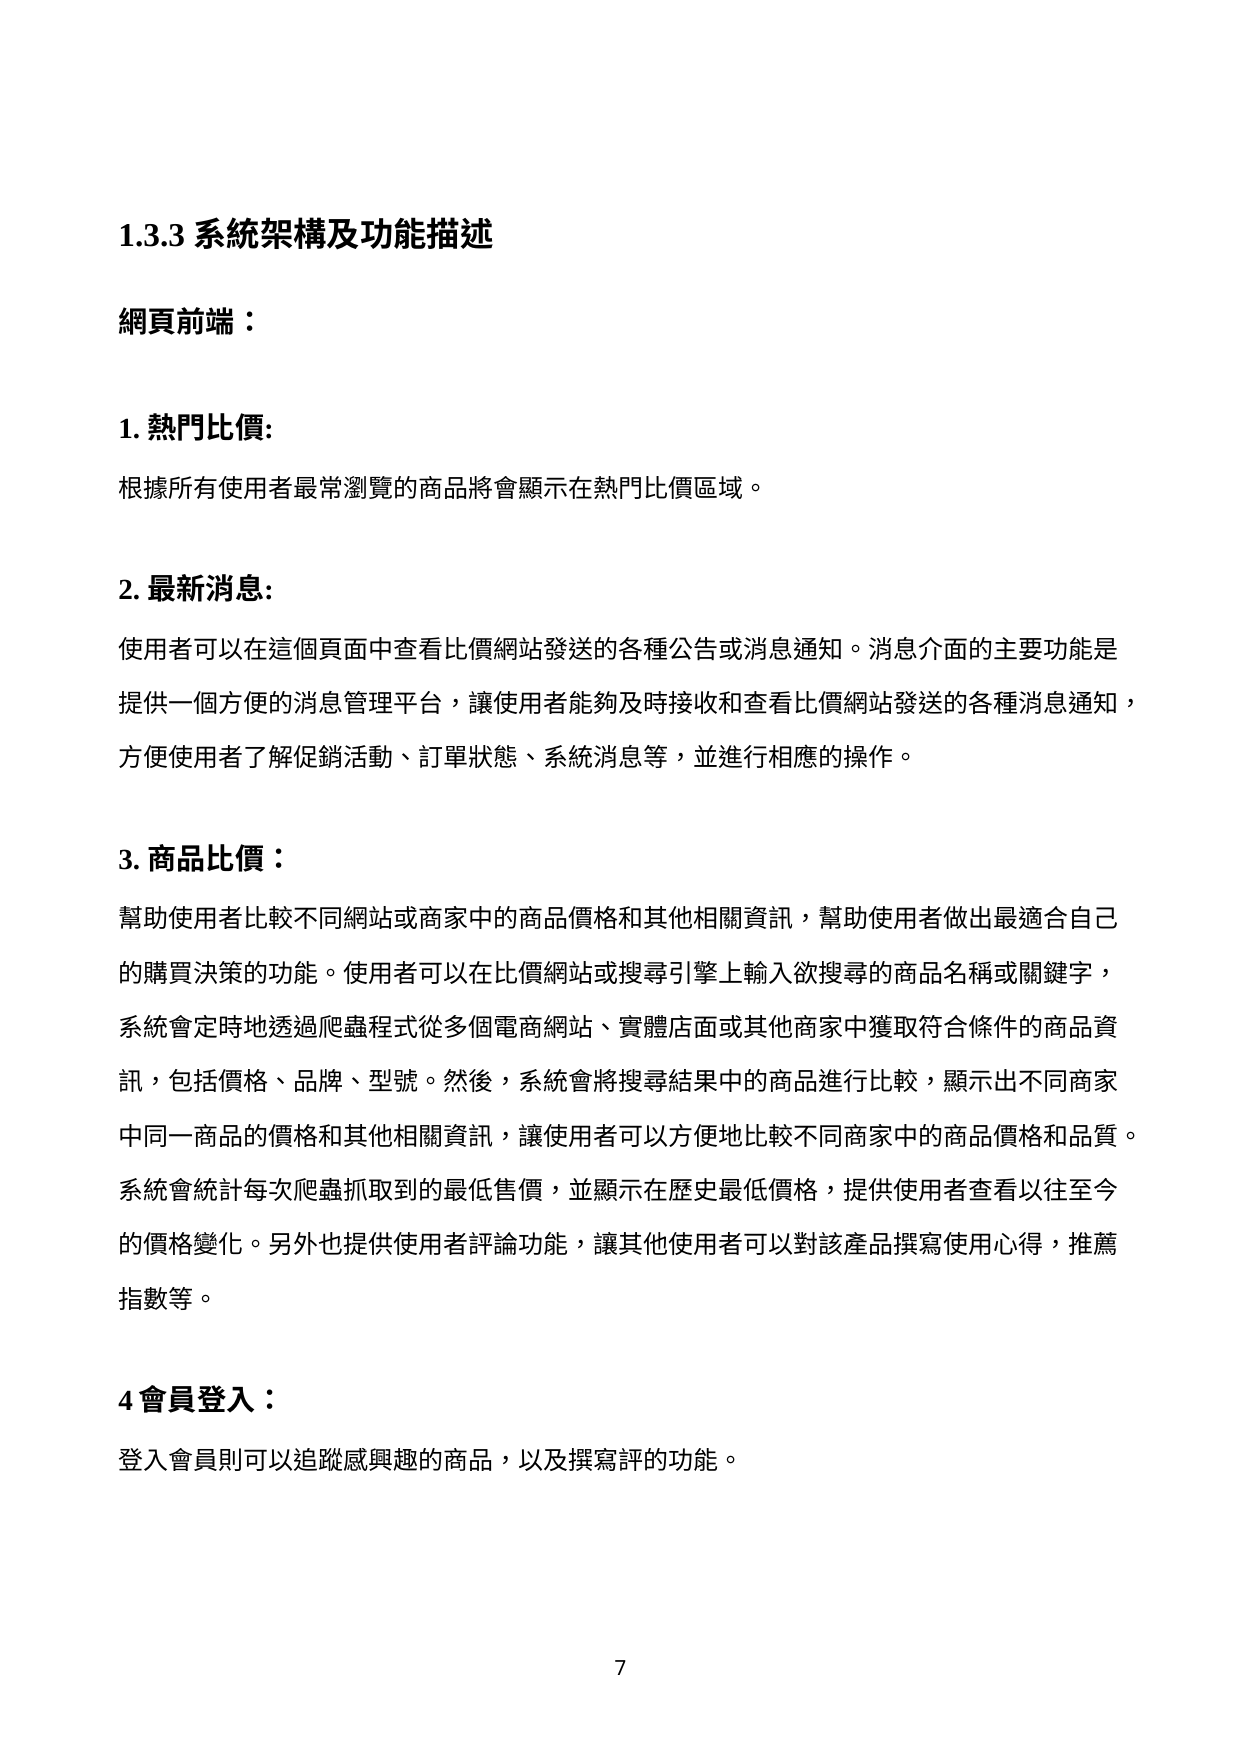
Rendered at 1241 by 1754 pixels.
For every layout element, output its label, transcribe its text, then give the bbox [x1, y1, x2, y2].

text 網頁前端： [118, 298, 1122, 340]
text 4會員登入： [118, 1377, 1122, 1419]
text 登入會員則可以追蹤感興趣的商品，以及撰寫評的功能。 [118, 1440, 1122, 1477]
subtitle 1.3.3 系統架構及功能描述 [118, 207, 1122, 256]
text 幫助使用者比較不同網站或商家中的商品價格和其他相關資訊，幫助使用者做出最適合自己的購買決策的功能。使用者可以在比價網站或搜尋引擎上輸入欲搜尋的商品名稱或關鍵字，系統會定時地透過爬蟲程式從多個電商網站、實體店面或其他商家中獲取符合條件的商品資訊，包括價格、品牌、型號。然後，系統會將搜尋結果中的商品進行比較，顯示出不同商家中同一商品的價格和其他相關資訊，讓使用者可以方便地比較不同商家中的商品價格和品質。系統會統計每次爬蟲抓取到的最低售價，並顯示在歷史最低價格，提供使用者查看以往至今的價格變化。另外也提供使用者評論功能，讓其他使用者可以對該產品撰寫使用心得，推薦指數等。 [118, 899, 1122, 1316]
text 1. 熱門比價: [118, 405, 1122, 447]
text 根據所有使用者最常瀏覽的商品將會顯示在熱門比價區域。 [118, 468, 1122, 504]
text 使用者可以在這個頁面中查看比價網站發送的各種公告或消息通知。消息介面的主要功能是提供一個方便的消息管理平台，讓使用者能夠及時接收和查看比價網站發送的各種消息通知，方便使用者了解促銷活動、訂單狀態、系統消息等，並進行相應的操作。 [118, 629, 1122, 774]
text 3. 商品比價： [118, 835, 1122, 878]
text 2. 最新消息: [118, 566, 1122, 608]
